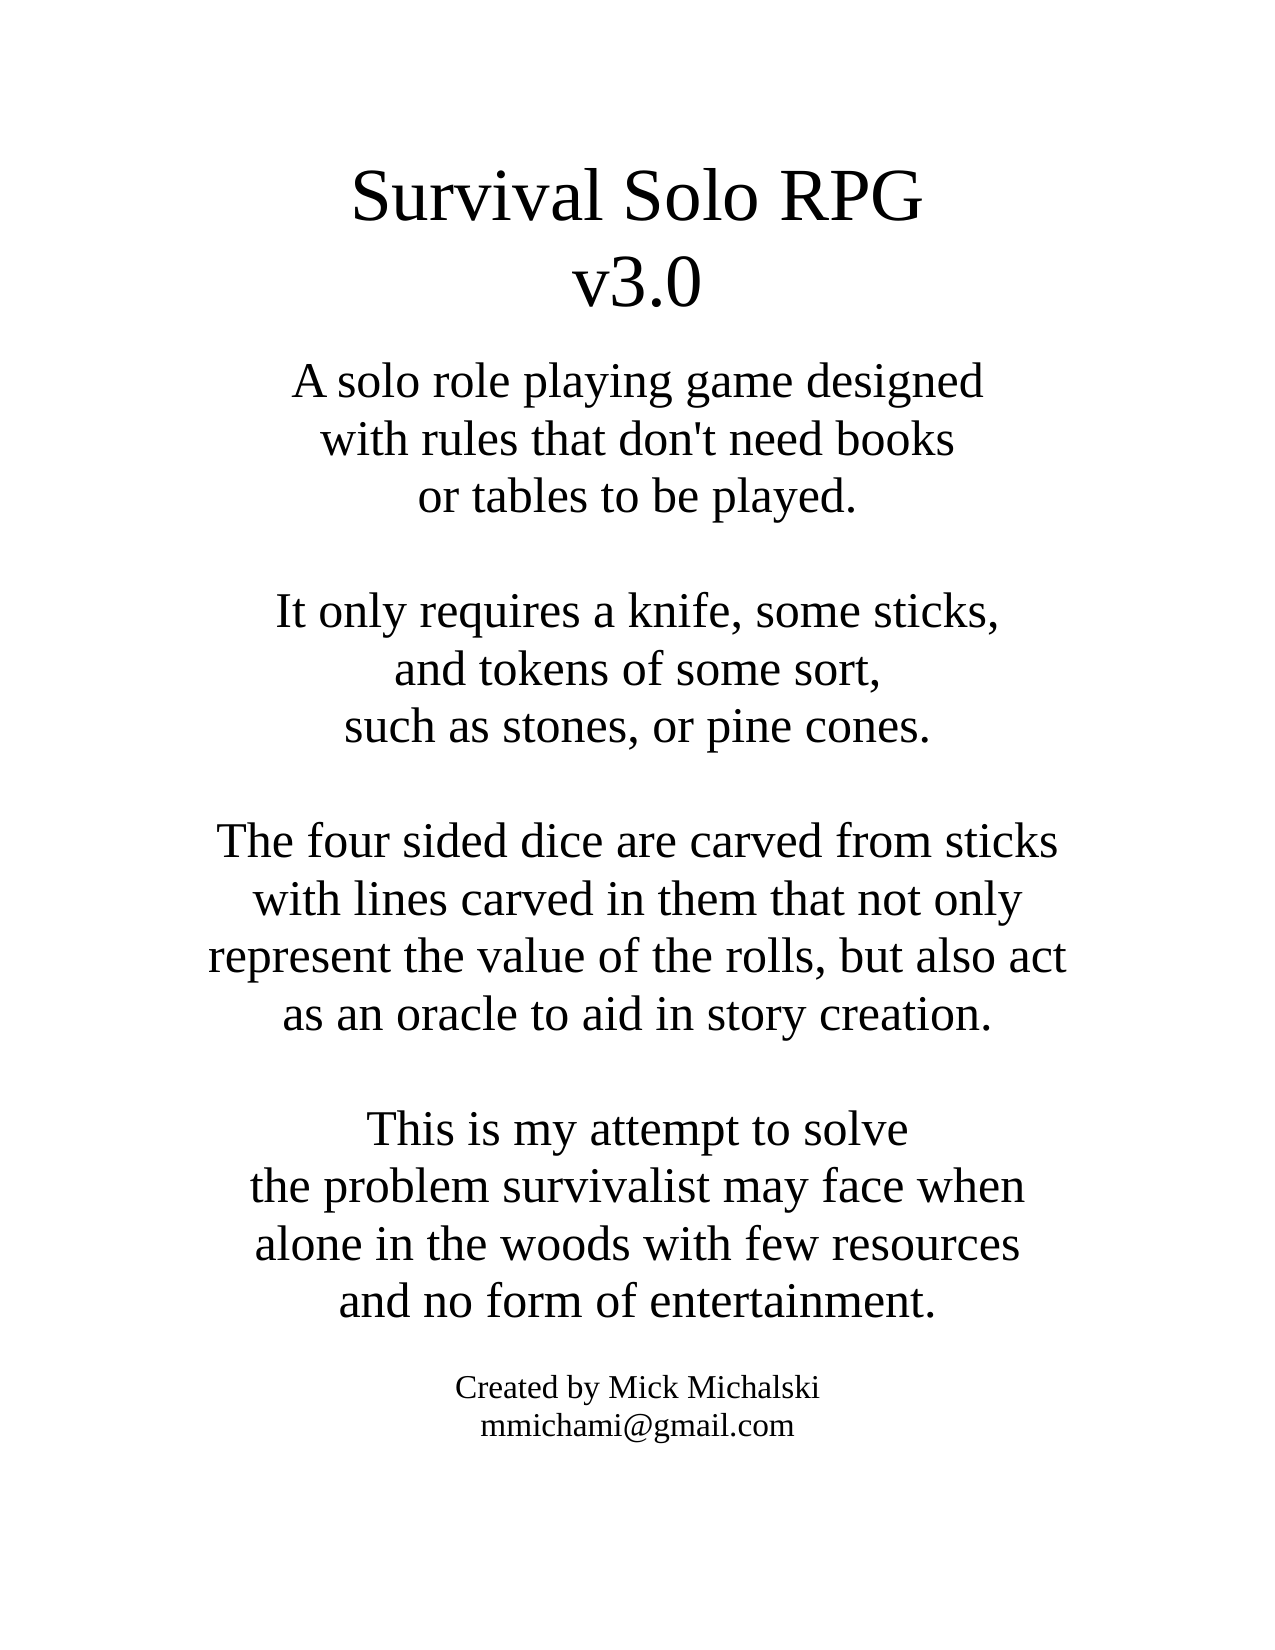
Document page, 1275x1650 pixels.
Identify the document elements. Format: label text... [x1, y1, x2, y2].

text v3.0 [187, 236, 1087, 322]
text or tables to be played. [187, 466, 1087, 524]
text with rules that don't need books [187, 409, 1087, 466]
text A solo role playing game designed [187, 351, 1087, 409]
subtitle This is my attempt to solve [187, 1099, 1087, 1156]
subtitle The four sided dice are carved from sticks with lines carved in them that not only represent the value of the rolls, but also act as an oracle to aid in story creation. [187, 811, 1087, 1041]
subtitle alone in the woods with few resources [187, 1214, 1087, 1271]
text such as stones, or pine cones. [187, 696, 1087, 754]
text It only requires a knife, some sticks, [187, 581, 1087, 639]
text Survival Solo RPG [187, 150, 1087, 236]
subtitle the problem survivalist may face when [187, 1156, 1087, 1214]
subtitle and no form of entertainment. [187, 1271, 1087, 1329]
subtitle Created by Mick Michalski [187, 1367, 1087, 1405]
text and tokens of some sort, [187, 639, 1087, 696]
subtitle mmichami@gmail.com [187, 1405, 1087, 1444]
